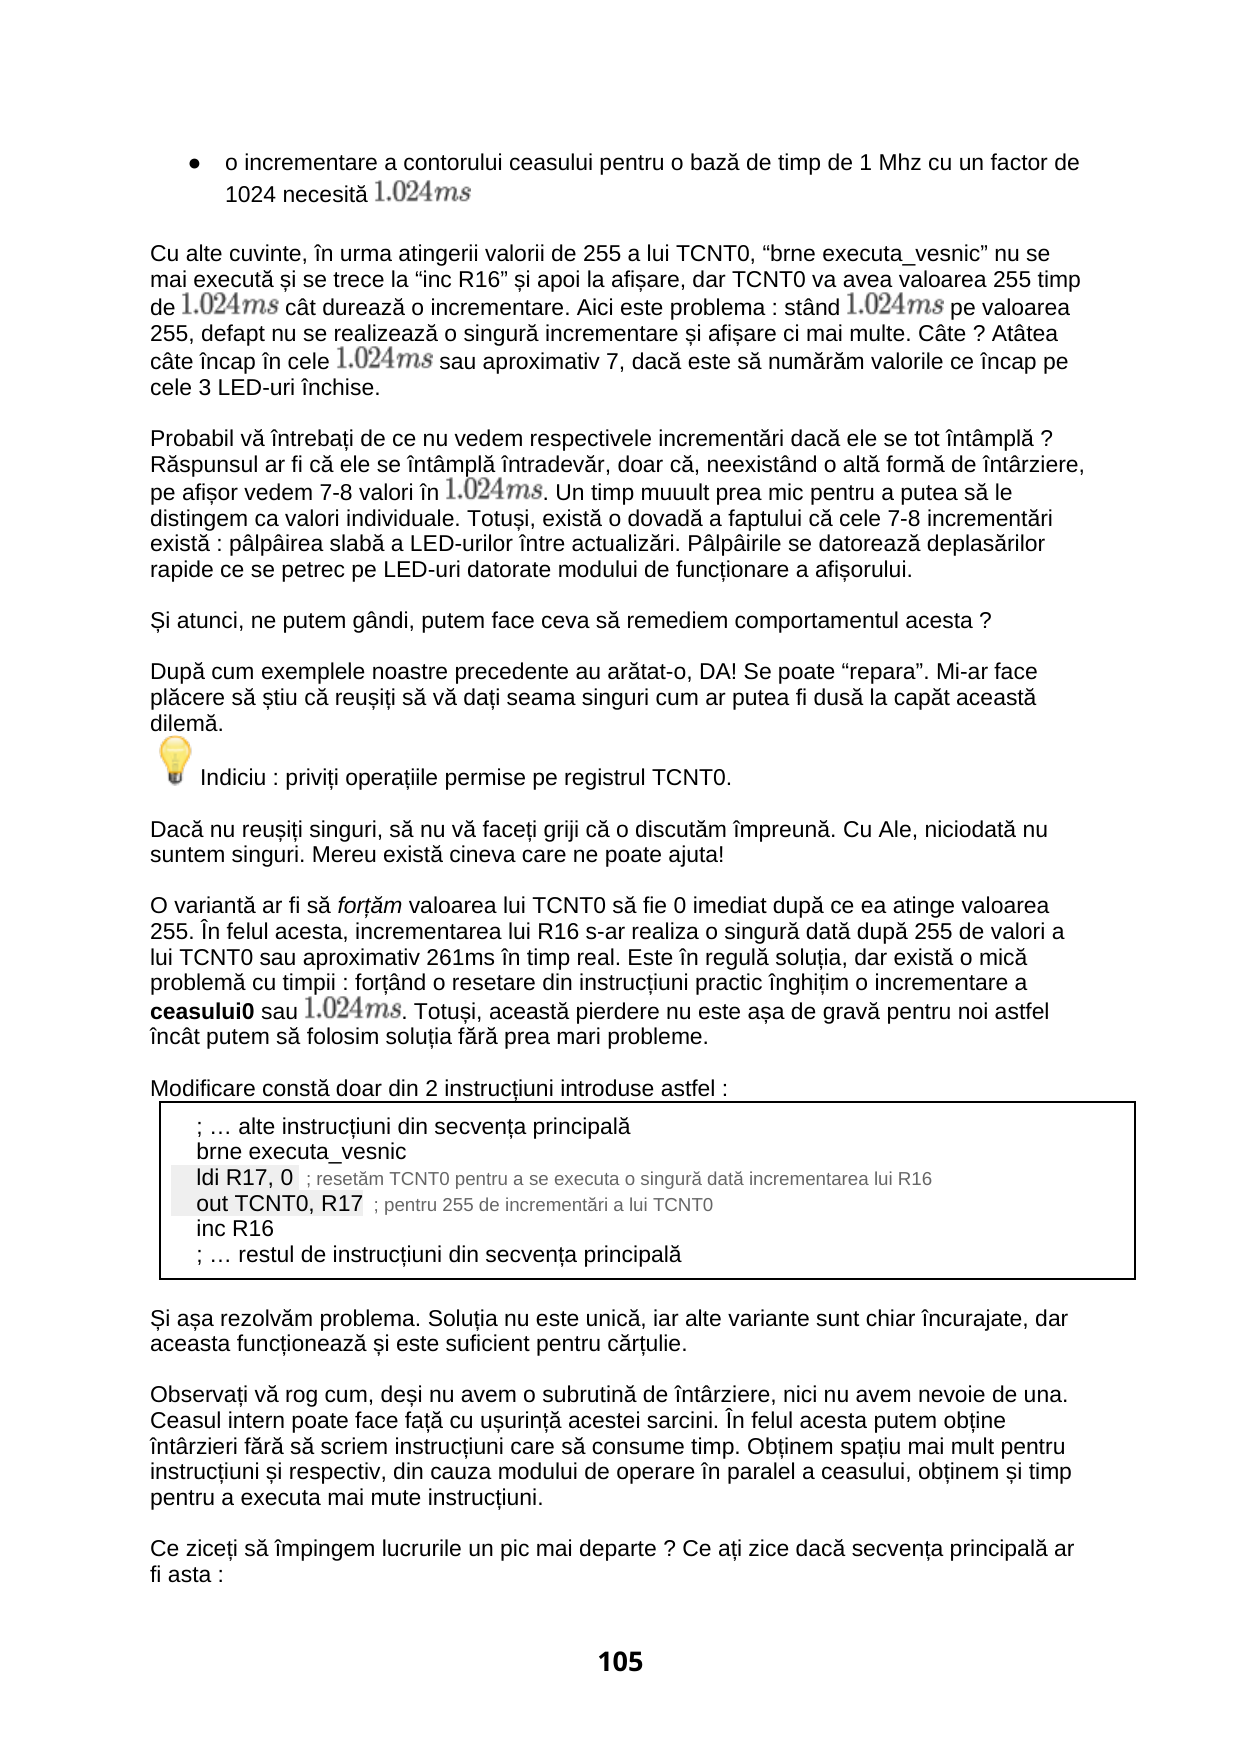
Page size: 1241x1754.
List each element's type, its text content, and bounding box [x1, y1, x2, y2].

picture [374, 179, 471, 203]
text Și atunci, ne putem gândi, putem face ceva să remediem comportamentul acesta ? [150, 608, 1091, 633]
text Cu alte cuvinte, în urma atingerii valorii de 255 a lui TCNT0, “brne executa_vesnic” nu se mai execută și se trece la “inc R16” și apoi la afișare, dar TCNT0 va avea valoarea 255 timp de cât durează o incrementare. Aici este problema : stând pe valoarea 255, defapt nu se realizează o singură incrementare și afișare ci mai multe. Câte ? Atâtea câte încap în cele sau aproximativ 7, dacă este să numărăm valorile ce încap pe cele 3 LED-uri închise. [150, 241, 1091, 400]
text Ce ziceți să împingem lucrurile un pic mai departe ? Ce ați zice dacă secvența principală ar fi asta : [150, 1536, 1091, 1587]
picture [445, 476, 543, 501]
text Dacă nu reușiți singuri, să nu vă faceți griji că o discutăm împreună. Cu Ale, niciodată nu suntem singuri. Mereu există cineva care ne poate ajuta! [150, 816, 1091, 868]
picture [846, 292, 944, 316]
text Și așa rezolvăm problema. Soluția nu este unică, iar alte variante sunt chiar încurajate, dar aceasta funcționează și este suficient pentru cărțulie. [150, 1305, 1091, 1357]
text Probabil vă întrebați de ce nu vedem respectivele incrementări dacă ele se tot întâmplă ? Răspunsul ar fi că ele se întâmplă întradevăr, doar că, neexistând o altă formă de întârziere, pe afișor vedem 7-8 valori în . Un timp muuult prea mic pentru a putea să le distingem ca valori individuale. Totuși, există o dovadă a faptului că cele 7-8 incrementări există : pâlpâirea slabă a LED-urilor între actualizări. Pâlpâirile se datorează deplasărilor rapide ce se petrec pe LED-uri datorate modului de funcționare a afișorului. [150, 426, 1091, 582]
text Observați vă rog cum, deși nu avem o subrutină de întârziere, nici nu avem nevoie de una. Ceasul intern poate face față cu ușurință acestei sarcini. În felul acesta putem obține întârzieri fără să scriem instrucțiuni care să consume timp. Obținem spațiu mai mult pentru instrucțiuni și respectiv, din cauza modului de operare în paralel a ceasului, obținem și timp pentru a executa mai mute instrucțiuni. [150, 1382, 1091, 1510]
text O variantă ar fi să forțăm valoarea lui TCNT0 să fie 0 imediat după ce ea atinge valoarea 255. În felul acesta, incrementarea lui R16 s-ar realiza o singură dată după 255 de valori a lui TCNT0 sau aproximativ 261ms în timp real. Este în regulă soluția, dar există o mică problemă cu timpii : forțând o resetare din instrucțiuni practic înghițim o incrementare a ceasului0 sau . Totuși, această pierdere nu este așa de gravă pentru noi astfel încât putem să folosim soluția fără prea mari probleme. [150, 893, 1091, 1050]
picture [336, 346, 433, 370]
list o incrementare a contorului ceasului pentru o bază de timp de 1 Mhz cu un factor de 1024 necesită [187, 150, 1091, 208]
table_header ; … alte instrucțiuni din secvența principală brne executa_vesnic ldi R17, 0 ; resetăm TCNT0 pentru a se executa o singură dată incrementarea lui R16 out TCNT0, R17 ; pentru 255 de incrementări a lui TCNT0 inc R16 ; … restul de instrucțiuni din secvența principală [161, 1103, 1134, 1278]
text Indiciu : priviți operațiile permise pe registrul TCNT0. [150, 762, 1091, 791]
text După cum exemplele noastre precedente au arătat-o, DA! Se poate “repara”. Mi-ar face plăcere să știu că reușiți să vă dați seama singuri cum ar putea fi dusă la capăt această dilemă. [150, 659, 1091, 736]
picture [304, 995, 402, 1020]
text Modificare constă doar din 2 instrucțiuni introduse astfel : [150, 1075, 1091, 1101]
picture [150, 735, 200, 786]
picture [181, 292, 279, 316]
